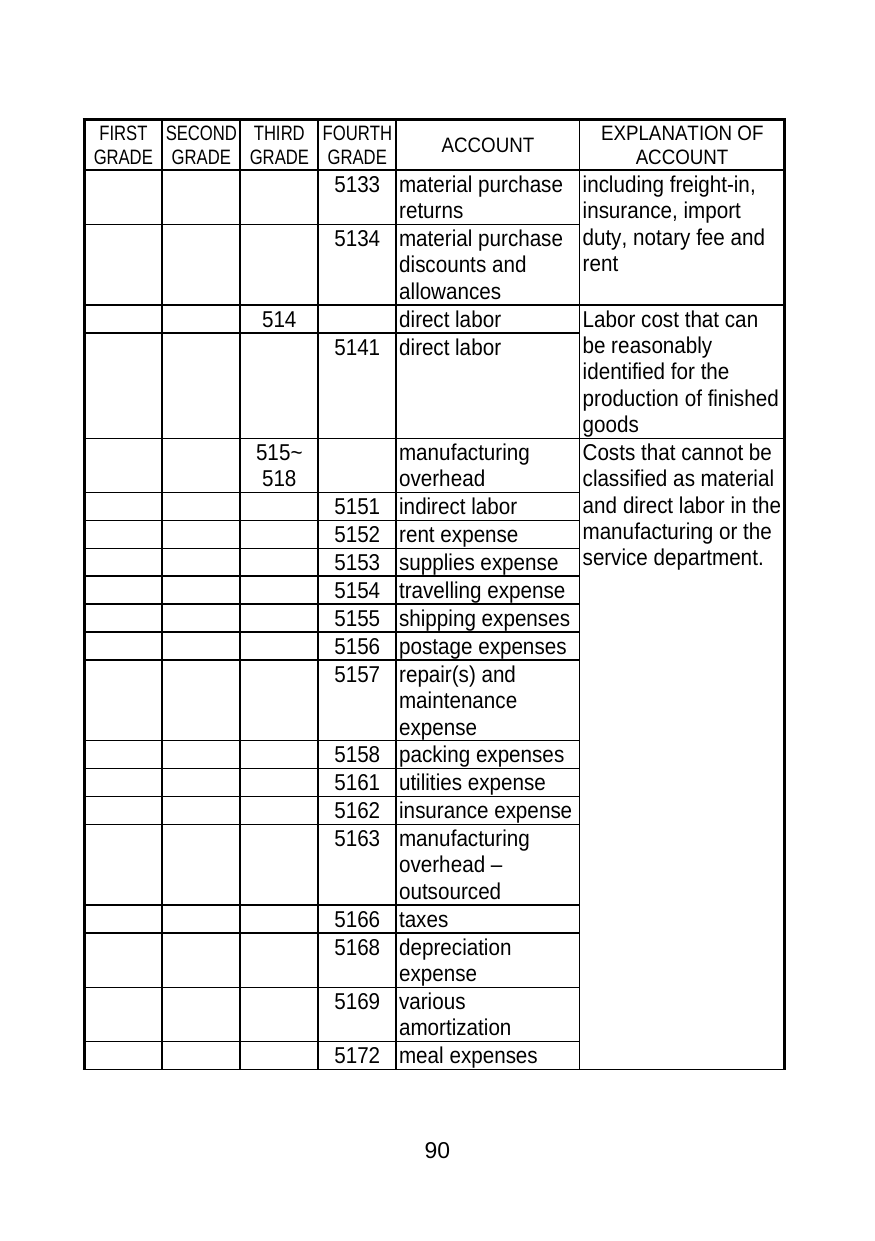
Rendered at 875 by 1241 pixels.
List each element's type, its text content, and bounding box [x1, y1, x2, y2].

table_cell [86, 306, 161, 332]
table_cell 5161 [319, 769, 395, 796]
table_cell depreciation expense [397, 934, 579, 986]
table_cell [163, 934, 239, 986]
table_cell [241, 797, 317, 823]
table_cell [86, 825, 161, 904]
table_cell [163, 661, 239, 740]
table_cell 5172 [319, 1042, 395, 1068]
table_cell [86, 906, 161, 932]
table_cell including freight-in, insurance, import duty, notary fee and rent [580, 171, 783, 304]
table_cell [163, 493, 239, 519]
table_cell rent expense [397, 521, 579, 547]
table_cell [241, 549, 317, 575]
table_cell postage expenses [397, 633, 579, 659]
table_cell [163, 521, 239, 547]
table_cell [163, 797, 239, 823]
table_cell [163, 605, 239, 631]
table_cell 5151 [319, 493, 395, 519]
table_cell [163, 549, 239, 575]
table_cell [319, 306, 395, 332]
table_cell shipping expenses [397, 605, 579, 631]
table_cell [241, 521, 317, 547]
table_cell supplies expense [397, 549, 579, 575]
table_cell [241, 633, 317, 659]
table_cell [241, 334, 317, 437]
table_cell [86, 493, 161, 519]
table_cell 5156 [319, 633, 395, 659]
table_cell material purchase returns [397, 171, 579, 223]
table_cell [163, 1042, 239, 1068]
table_cell repair(s) and maintenance expense [397, 661, 579, 740]
table_header EXPLANATION OF aCCOUNT [580, 121, 783, 169]
table_cell [163, 171, 239, 223]
table_cell Labor cost that can be reasonably identified for the production of finished goods [580, 306, 783, 437]
table_cell [163, 306, 239, 332]
table_cell direct labor [397, 306, 579, 332]
table_cell [241, 988, 317, 1041]
table_cell taxes [397, 906, 579, 932]
table_cell [241, 661, 317, 740]
table_cell [241, 225, 317, 304]
table_cell 5157 [319, 661, 395, 740]
table_cell [241, 577, 317, 603]
table_cell [241, 1042, 317, 1068]
table_cell 5163 [319, 825, 395, 904]
table_cell [163, 225, 239, 304]
table_cell [319, 439, 395, 492]
table_cell [86, 797, 161, 823]
table_cell insurance expense [397, 797, 579, 823]
table_header THIRD grade [241, 121, 317, 169]
table_cell [241, 934, 317, 986]
table_cell [86, 605, 161, 631]
table_cell 5168 [319, 934, 395, 986]
table_cell [241, 741, 317, 768]
table_cell [86, 1042, 161, 1068]
table_cell travelling expense [397, 577, 579, 603]
table_cell [163, 334, 239, 437]
table_cell material purchase discounts and allowances [397, 225, 579, 304]
table_cell packing expenses [397, 741, 579, 768]
table_cell [86, 521, 161, 547]
table_header account [397, 121, 579, 169]
table_cell [163, 741, 239, 768]
table_cell [86, 439, 161, 492]
table_cell [241, 605, 317, 631]
table_cell [86, 934, 161, 986]
table_cell [86, 549, 161, 575]
table_cell [86, 334, 161, 437]
table_cell [163, 769, 239, 796]
table_cell meal expenses [397, 1042, 579, 1068]
table_cell 5166 [319, 906, 395, 932]
table_cell indirect labor [397, 493, 579, 519]
table_cell [86, 661, 161, 740]
table_cell [163, 825, 239, 904]
table_cell 515~ 518 [241, 439, 317, 492]
table_cell manufacturing overhead – outsourced [397, 825, 579, 904]
table_cell [86, 577, 161, 603]
table_cell 514 [241, 306, 317, 332]
table_cell [86, 769, 161, 796]
table_header seCOND grade [163, 121, 239, 169]
table_cell 5155 [319, 605, 395, 631]
table_cell [163, 577, 239, 603]
table_cell 5152 [319, 521, 395, 547]
table_cell [86, 988, 161, 1041]
table_cell [163, 633, 239, 659]
table_cell [163, 439, 239, 492]
table_cell 5134 [319, 225, 395, 304]
table_cell manufacturing overhead [397, 439, 579, 492]
table_cell 5158 [319, 741, 395, 768]
table_cell 5169 [319, 988, 395, 1041]
table_cell various amortization [397, 988, 579, 1041]
table_cell [86, 171, 161, 223]
table_cell [86, 633, 161, 659]
table_cell [241, 171, 317, 223]
table_cell [163, 906, 239, 932]
table_header first grade [86, 121, 161, 169]
table_cell 5154 [319, 577, 395, 603]
table_cell [241, 906, 317, 932]
table_cell utilities expense [397, 769, 579, 796]
table_cell 5141 [319, 334, 395, 437]
table_cell [86, 741, 161, 768]
table_header FOURTH grade [319, 121, 395, 169]
table_cell [241, 493, 317, 519]
table_cell [241, 825, 317, 904]
table_cell Costs that cannot be classified as material and direct labor in the manufacturing or the service department. [580, 439, 783, 1068]
table_cell [241, 769, 317, 796]
table_cell [86, 225, 161, 304]
table_cell [163, 988, 239, 1041]
table_cell direct labor [397, 334, 579, 437]
table_cell 5162 [319, 797, 395, 823]
table_cell 5133 [319, 171, 395, 223]
table_cell 5153 [319, 549, 395, 575]
